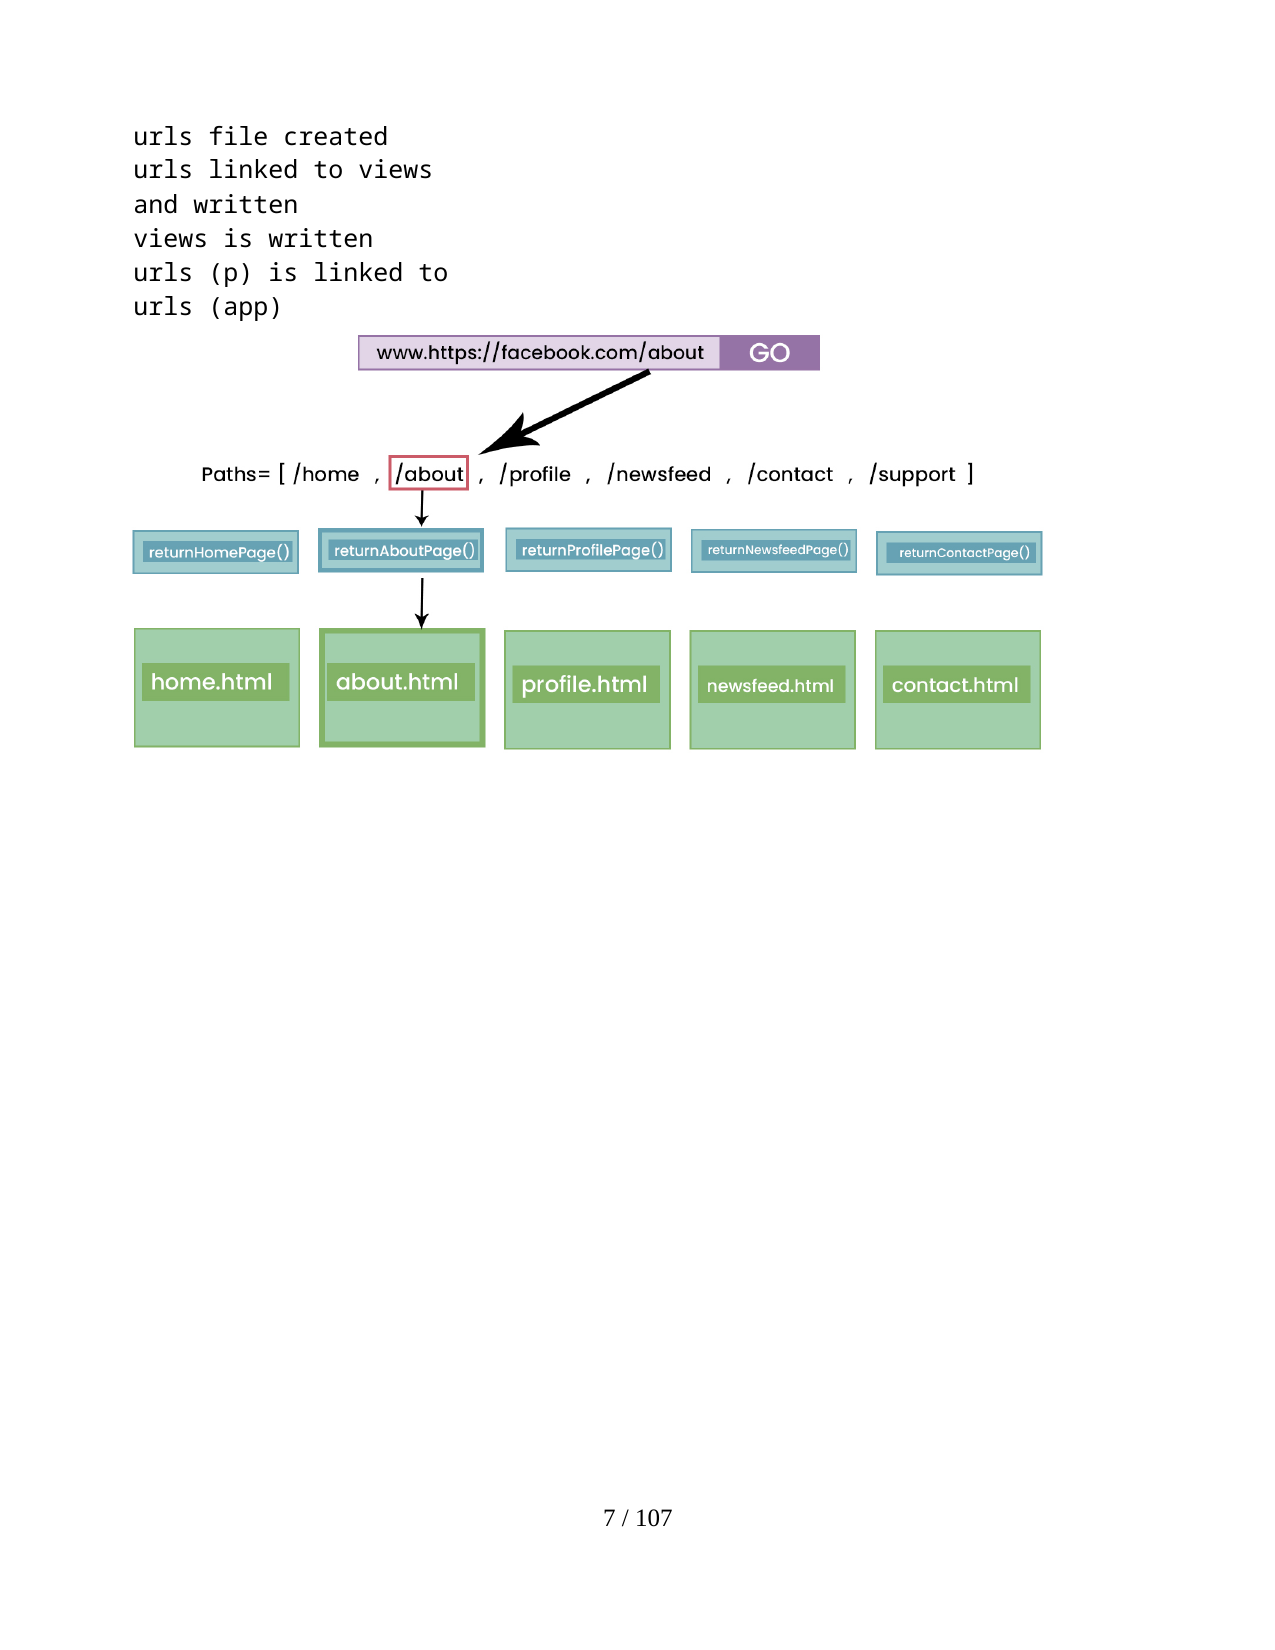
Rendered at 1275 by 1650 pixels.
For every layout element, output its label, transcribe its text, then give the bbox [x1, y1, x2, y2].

text urls file created [118, 118, 1157, 152]
text urls (p) is linked to [118, 254, 1157, 288]
text and written [118, 186, 1157, 220]
picture [127, 325, 1046, 758]
text urls linked to views [118, 152, 1157, 186]
text views is written [118, 220, 1157, 254]
text urls (app) [118, 288, 1157, 322]
